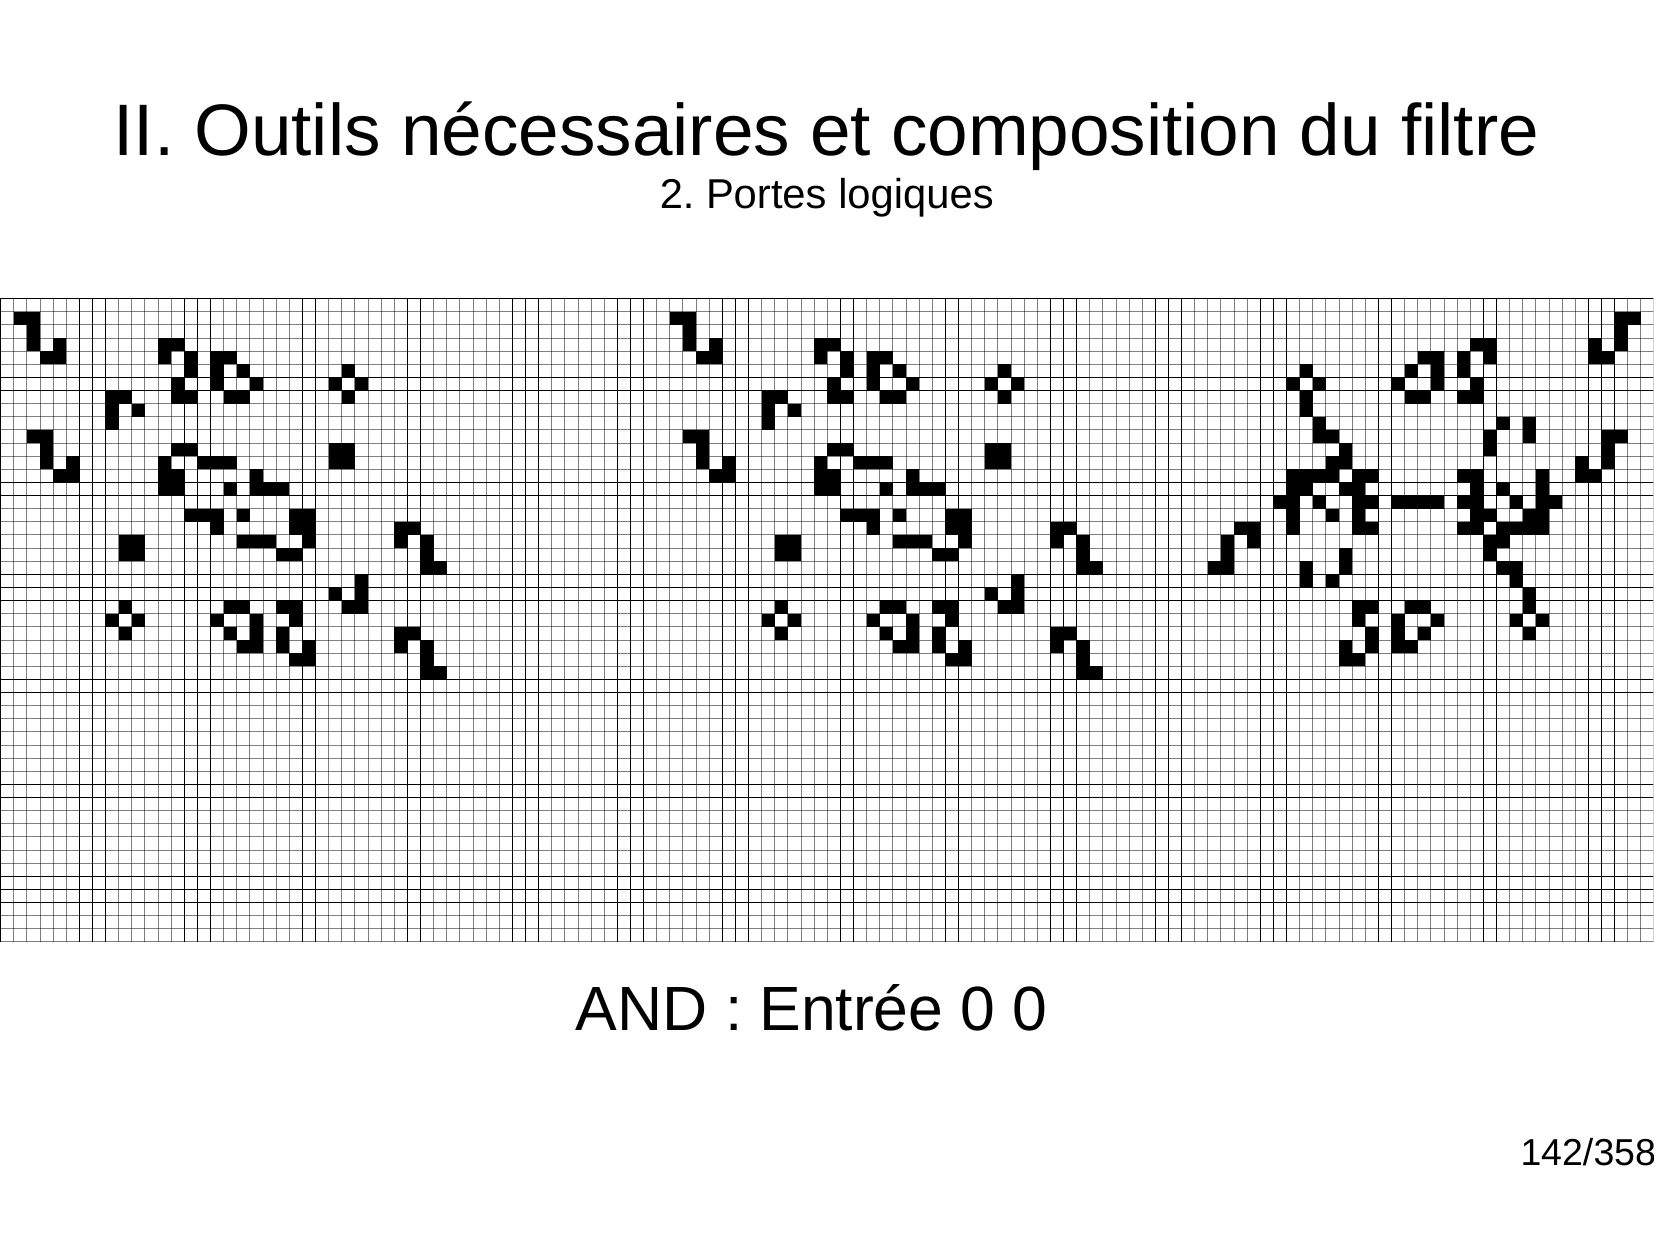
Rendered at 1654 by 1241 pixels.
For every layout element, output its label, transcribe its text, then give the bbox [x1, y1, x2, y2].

title II. Outils nécessaires et composition du filtre 2. Portes logiques [82, 49, 1571, 257]
text_box <number>/358 [1505, 1124, 1654, 1182]
text_box AND : Entrée 0 0 [561, 966, 1063, 1052]
picture [0, 298, 1654, 942]
